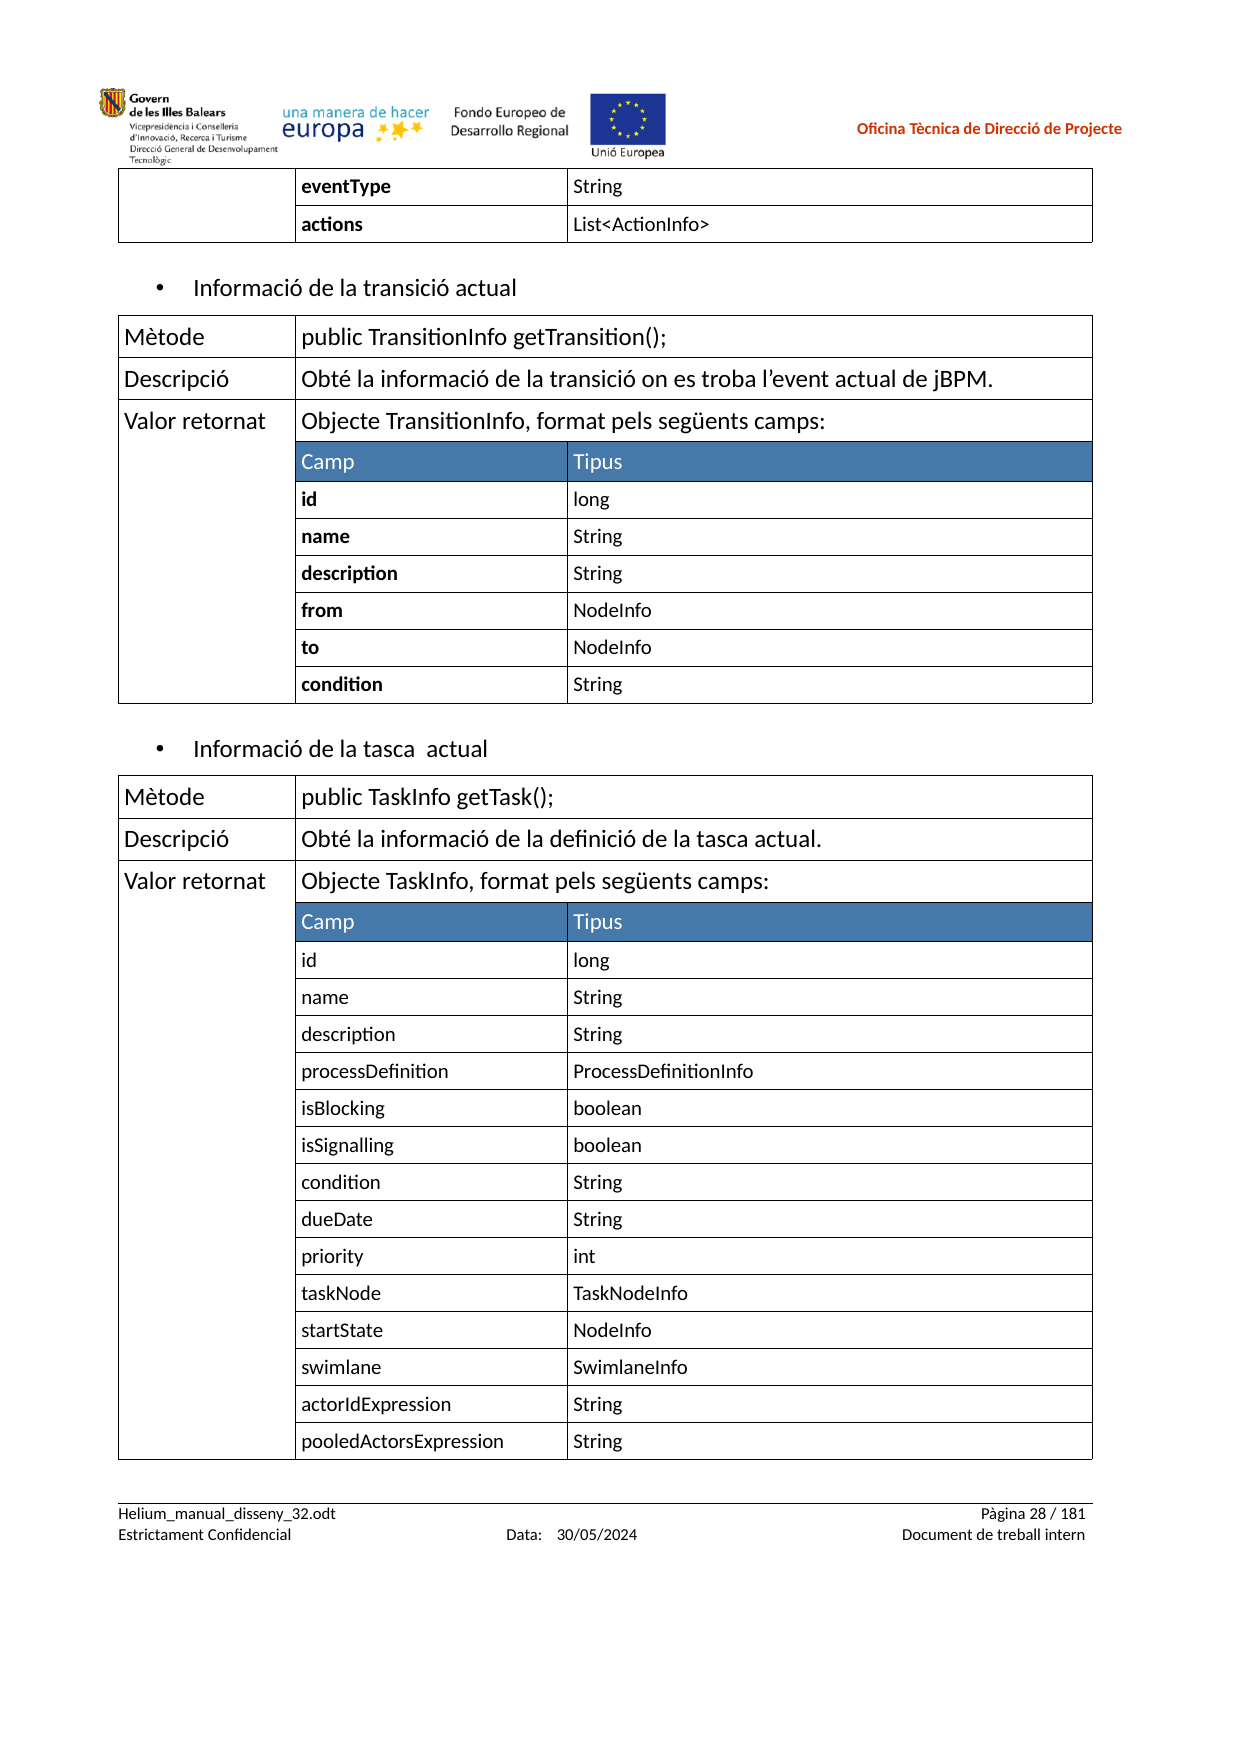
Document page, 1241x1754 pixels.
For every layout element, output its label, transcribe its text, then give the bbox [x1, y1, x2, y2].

table_cell Camp [296, 903, 567, 941]
table_cell NodeInfo [568, 1312, 1092, 1348]
table_cell actorIdExpression [296, 1386, 567, 1422]
table_header Mètode [119, 776, 295, 817]
table_cell Valor retornat [119, 400, 295, 702]
list Informació de la tasca actual [156, 733, 1122, 764]
table_cell TaskNodeInfo [568, 1275, 1092, 1311]
table_cell Objecte TaskInfo, format pels següents camps: [296, 861, 1092, 902]
table_cell Obté la informació de la transició on es troba l’event actual de jBPM. [296, 358, 1092, 399]
table_cell String [568, 1423, 1092, 1459]
table_cell String [568, 169, 1092, 205]
table_cell String [568, 1016, 1092, 1052]
table_cell condition [296, 667, 567, 702]
table_cell Obté la informació de la definició de la tasca actual. [296, 819, 1092, 859]
table_cell to [296, 630, 567, 666]
table_cell description [296, 556, 567, 592]
table_cell NodeInfo [568, 593, 1092, 628]
table_cell isBlocking [296, 1090, 567, 1126]
table_cell String [568, 556, 1092, 592]
table_cell ProcessDefinitionInfo [568, 1053, 1092, 1089]
table_cell String [568, 1201, 1092, 1237]
table_cell isSignalling [296, 1127, 567, 1163]
table_cell from [296, 593, 567, 628]
table_cell dueDate [296, 1201, 567, 1237]
table_cell String [568, 1386, 1092, 1422]
table_cell startState [296, 1312, 567, 1348]
table_cell processDefinition [296, 1053, 567, 1089]
table_cell eventType [296, 169, 567, 205]
table_cell id [296, 942, 567, 978]
table_cell boolean [568, 1090, 1092, 1126]
table_cell SwimlaneInfo [568, 1349, 1092, 1385]
table_cell Tipus [568, 442, 1092, 481]
table_cell actions [296, 206, 567, 242]
table_cell id [296, 482, 567, 518]
table_cell swimlane [296, 1349, 567, 1385]
table_cell pooledActorsExpression [296, 1423, 567, 1459]
table_header public TransitionInfo getTransition(); [296, 316, 1092, 357]
table_cell int [568, 1238, 1092, 1274]
table_cell NodeInfo [568, 630, 1092, 666]
table_cell String [568, 519, 1092, 554]
picture [99, 87, 668, 166]
table_cell boolean [568, 1127, 1092, 1163]
table_cell List<ActionInfo> [568, 206, 1092, 242]
table_cell Camp [296, 442, 567, 481]
table_cell String [568, 1164, 1092, 1200]
table_cell priority [296, 1238, 567, 1274]
table_cell Objecte TransitionInfo, format pels següents camps: [296, 400, 1092, 441]
table_cell Descripció [119, 819, 295, 859]
table_cell name [296, 979, 567, 1015]
table_cell name [296, 519, 567, 554]
table_cell Descripció [119, 358, 295, 399]
table_cell String [568, 979, 1092, 1015]
table_cell long [568, 942, 1092, 978]
table_header public TaskInfo getTask(); [296, 776, 1092, 817]
table_cell String [568, 667, 1092, 702]
table_cell Valor retornat [119, 861, 295, 1459]
list Informació de la transició actual [156, 272, 1122, 303]
table_cell Tipus [568, 903, 1092, 941]
table_cell description [296, 1016, 567, 1052]
table_cell condition [296, 1164, 567, 1200]
table_cell [119, 169, 295, 242]
table_cell long [568, 482, 1092, 518]
table_header Mètode [119, 316, 295, 357]
table_cell taskNode [296, 1275, 567, 1311]
